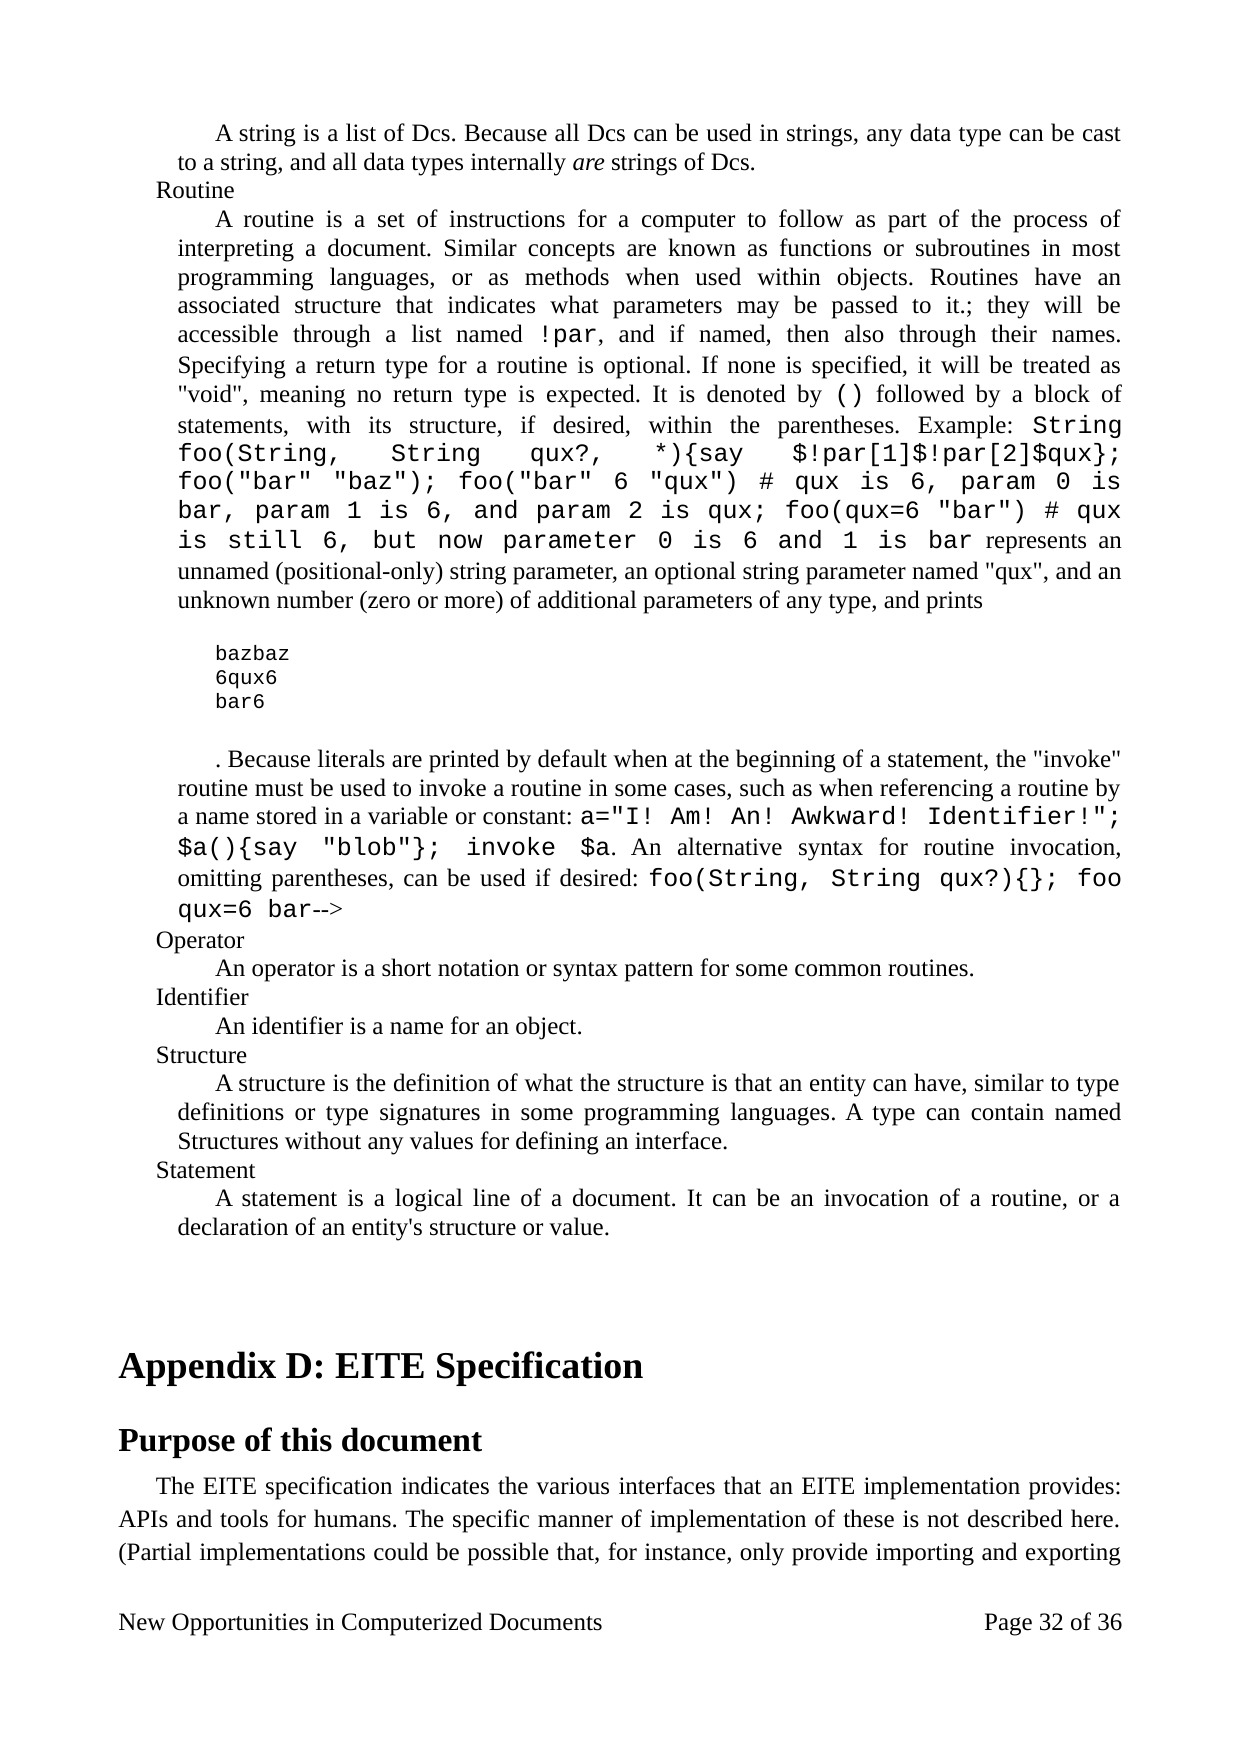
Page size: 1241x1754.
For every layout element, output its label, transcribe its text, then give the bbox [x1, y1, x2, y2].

text bar6 [177, 691, 1122, 714]
subtitle Routine [118, 176, 1122, 204]
subtitle Appendix D: EITE Specification [118, 1343, 1122, 1387]
subtitle Operator [118, 925, 1122, 953]
subtitle Statement [118, 1155, 1122, 1183]
list An operator is a short notation or syntax pattern for some common routines. [177, 953, 1122, 982]
subtitle Purpose of this document [118, 1420, 1122, 1459]
list A routine is a set of instructions for a computer to follow as part of the process of interpreting a document. Similar concepts are known as functions or subroutines in most programming languages, or as methods when used within objects. Routines have an associated structure that indicates what parameters may be passed to it.; they will be accessible through a list named !par, and if named, then also through their names. Specifying a return type for a routine is optional. If none is specified, it will be treated as "void", meaning no return type is expected. It is denoted by () followed by a block of statements, with its structure, if desired, within the parentheses. Example: String foo(String, String qux?, *){say $!par[1]$!par[2]$qux}; foo("bar" "baz"); foo("bar" 6 "qux") # qux is 6, param 0 is bar, param 1 is 6, and param 2 is qux; foo(qux=6 "bar") # qux is still 6, but now parameter 0 is 6 and 1 is bar represents an unnamed (positional-only) string parameter, an optional string parameter named "qux", and an unknown number (zero or more) of additional parameters of any type, and prints [177, 204, 1122, 614]
subtitle Structure [118, 1040, 1122, 1068]
list A structure is the definition of what the structure is that an entity can have, similar to type definitions or type signatures in some programming languages. A type can contain named Structures without any values for defining an interface. [177, 1068, 1122, 1155]
subtitle Identifier [118, 982, 1122, 1011]
list A statement is a logical line of a document. It can be an invocation of a routine, or a declaration of an entity's structure or value. [177, 1183, 1122, 1241]
list A string is a list of Dcs. Because all Dcs can be used in strings, any data type can be cast to a string, and all data types internally are strings of Dcs. [177, 118, 1122, 176]
text 6qux6 [177, 667, 1122, 691]
list An identifier is a name for an object. [177, 1011, 1122, 1040]
list . Because literals are printed by default when at the beginning of a statement, the "invoke" routine must be used to invoke a routine in some cases, such as when referencing a routine by a name stored in a variable or constant: a="I! Am! An! Awkward! Identifier!"; $a(){say "blob"}; invoke $a. An alternative syntax for routine invocation, omitting parentheses, can be used if desired: foo(String, String qux?){}; foo qux=6 bar--> [177, 744, 1122, 925]
text bazbaz [177, 643, 1122, 667]
text The EITE specification indicates the various interfaces that an EITE implementation provides: APIs and tools for humans. The specific manner of implementation of these is not described here. (Partial implementations could be possible that, for instance, only provide importing and exporting [118, 1471, 1122, 1566]
